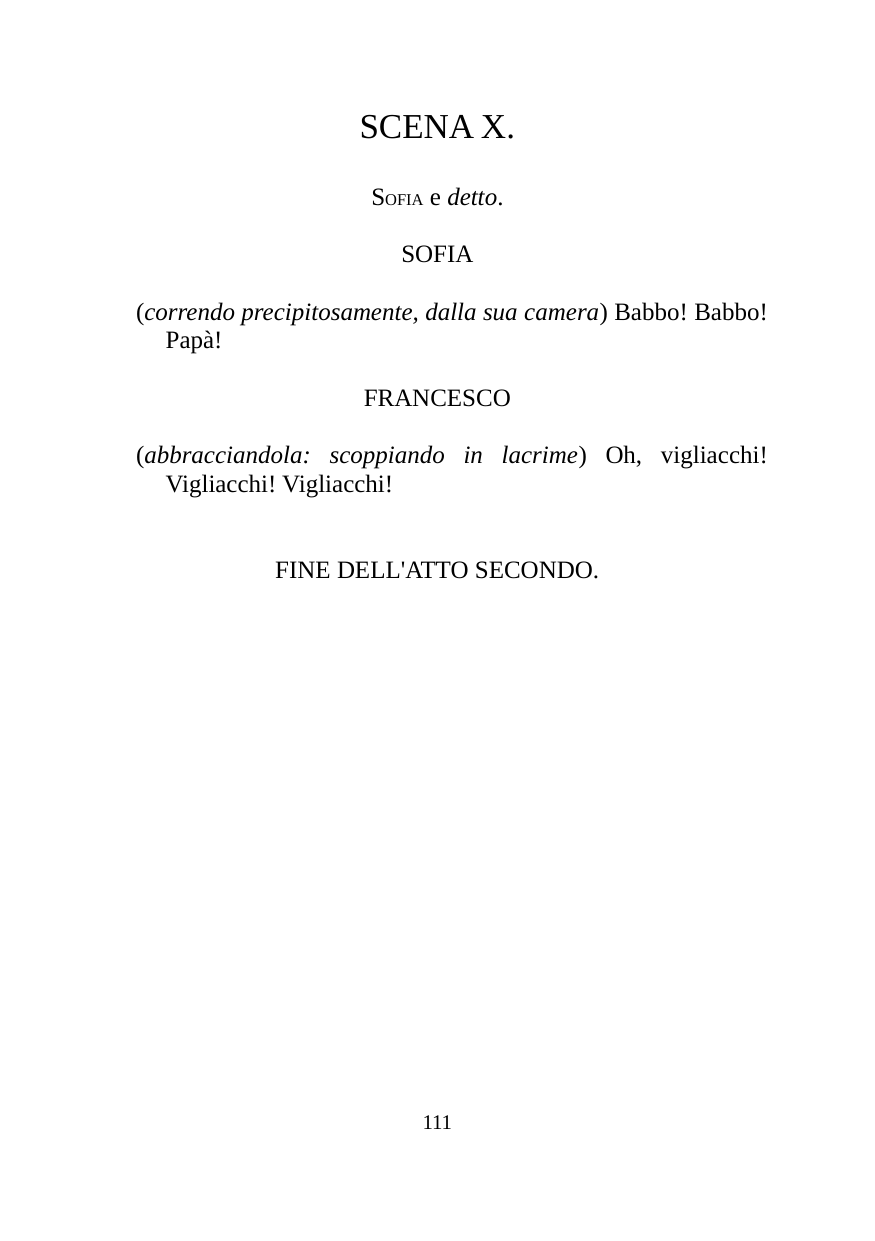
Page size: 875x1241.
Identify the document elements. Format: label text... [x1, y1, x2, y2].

text FINE DELL'ATTO SECONDO. [106, 556, 768, 584]
text (correndo precipitosamente, dalla sua camera) Babbo! Babbo! Papà! [136, 297, 768, 354]
text FRANCESCO [106, 383, 768, 412]
text SOFIA [106, 239, 768, 268]
text (abbracciandola: scoppiando in lacrime) Oh, vigliacchi! Vigliacchi! Vigliacchi! [136, 441, 768, 498]
subtitle SCENA X. [106, 106, 768, 146]
text Sofia e detto. [106, 182, 768, 211]
